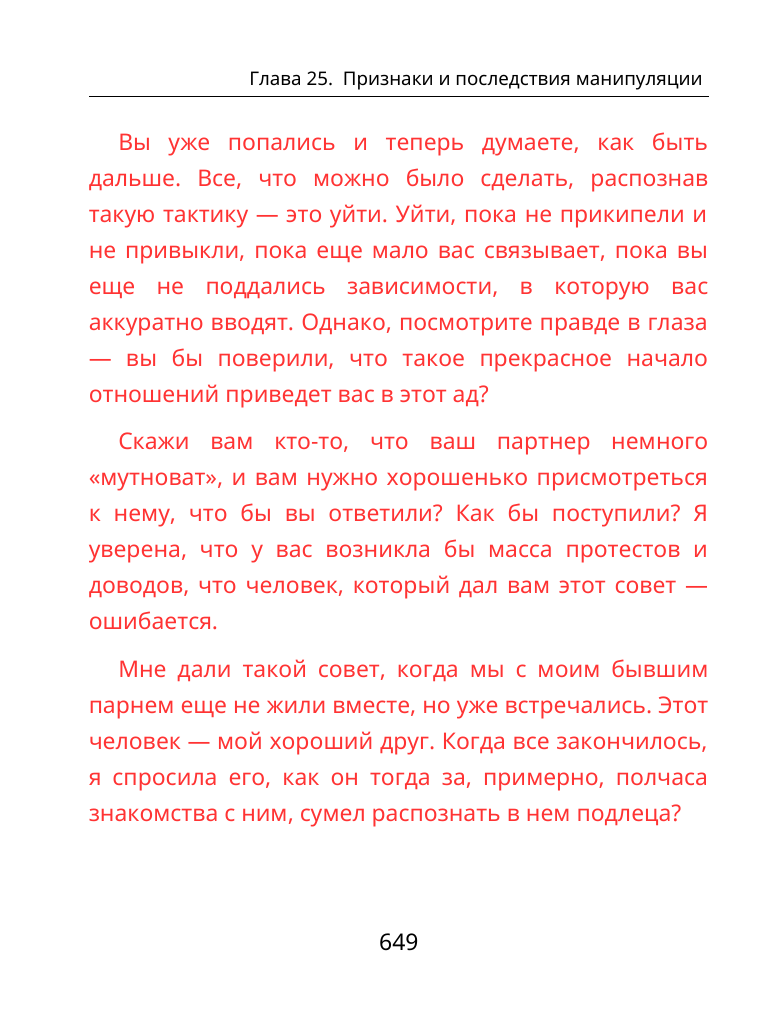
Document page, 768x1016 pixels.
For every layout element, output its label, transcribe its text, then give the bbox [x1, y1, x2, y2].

text Мне дали такой совет, когда мы с моим бывшим парнем еще не жили вместе, но уже встречались. Этот человек — мой хороший друг. Когда все закончилось, я спросила его, как он тогда за, примерно, полчаса знакомства с ним, сумел распознать в нем подлеца? [88, 653, 709, 828]
text Скажи вам кто-то, что ваш партнер немного «мутноват», и вам нужно хорошенько присмотреться к нему, что бы вы ответили? Как бы поступили? Я уверена, что у вас возникла бы масса протестов и доводов, что человек, который дал вам этот совет — ошибается. [88, 425, 709, 636]
text Вы уже попались и теперь думаете, как быть дальше. Все, что можно было сделать, распознав такую тактику — это уйти. Уйти, пока не прикипели и не привыкли, пока еще мало вас связывает, пока вы еще не поддались зависимости, в которую вас аккуратно вводят. Однако, посмотрите правде в глаза — вы бы поверили, что такое прекрасное начало отношений приведет вас в этот ад? [88, 126, 709, 409]
